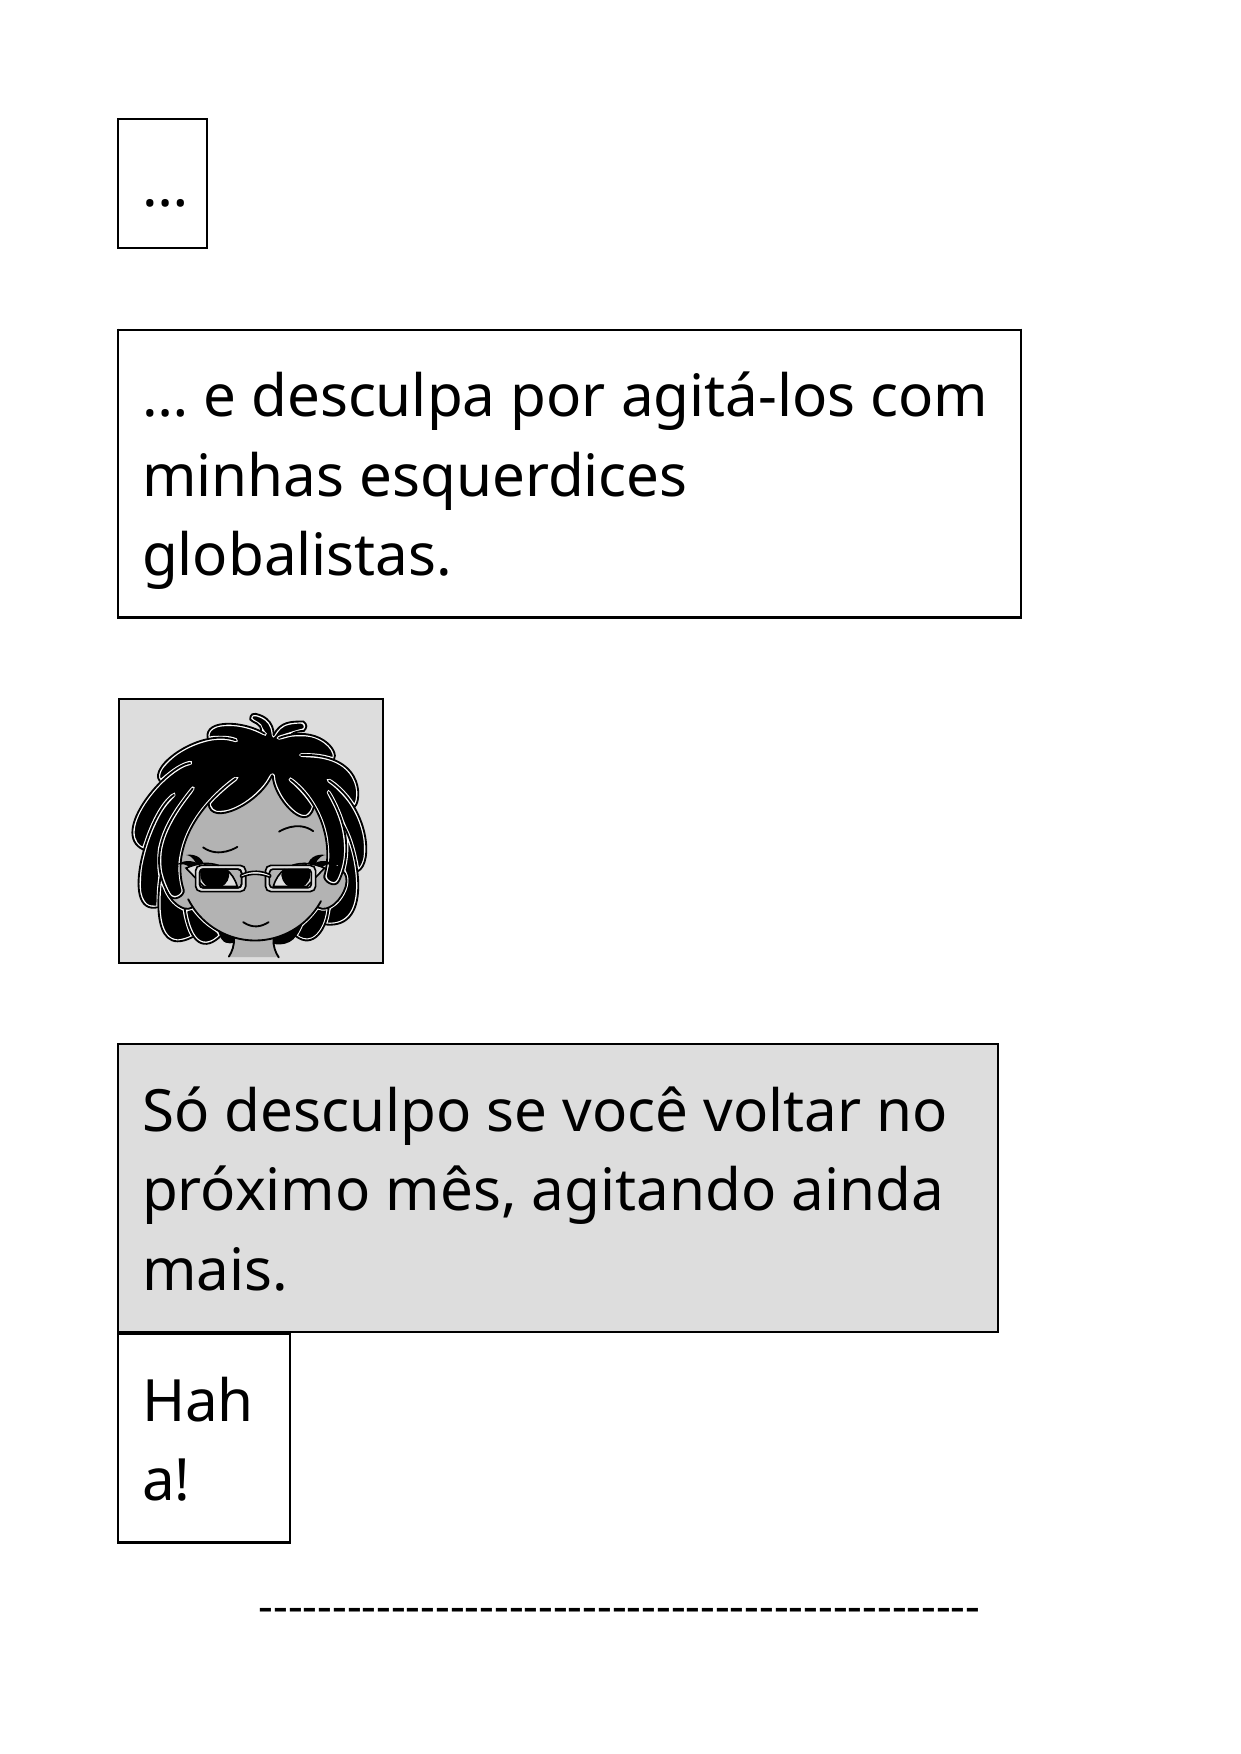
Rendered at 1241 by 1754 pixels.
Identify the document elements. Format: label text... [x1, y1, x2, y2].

table_header Haha! [119, 1335, 289, 1541]
table_header … [119, 120, 206, 247]
table_header … e desculpa por agitá-los com minhas esquerdices globalistas. [119, 331, 1020, 616]
table_header Só desculpo se você voltar no próximo mês, agitando ainda mais. [119, 1045, 997, 1331]
